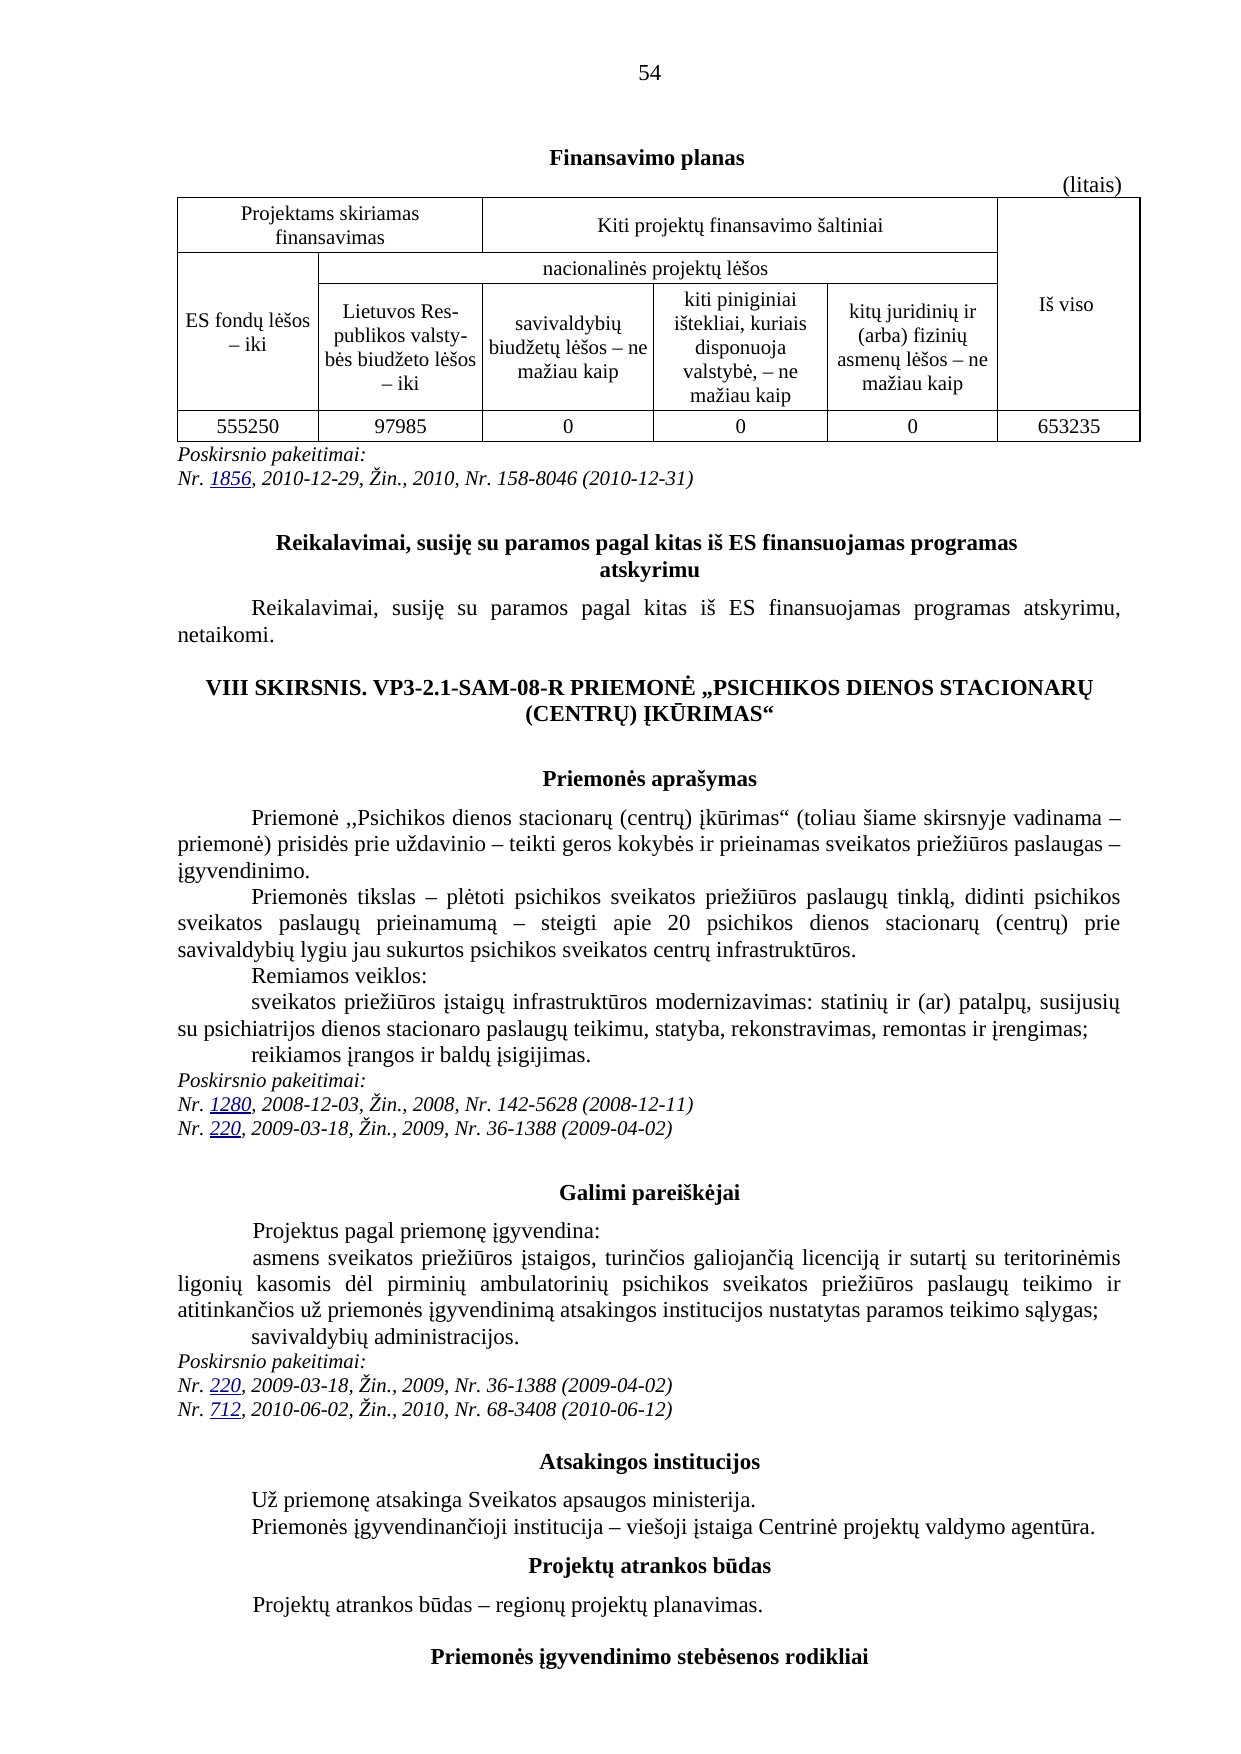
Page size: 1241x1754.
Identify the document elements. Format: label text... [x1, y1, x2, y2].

table_header Kiti projektų finansavimo šaltiniai [483, 198, 997, 252]
text Nr. 220, 2009-03-18, Žin., 2009, Nr. 36-1388 (2009-04-02) [177, 1373, 1122, 1397]
table_cell 0 [654, 411, 827, 441]
text reikiamos įrangos ir baldų įsigijimas. [177, 1041, 1122, 1067]
text Atsakingos institucijos [177, 1448, 1122, 1474]
text Projektų atrankos būdas – regionų projektų planavimas. [215, 1591, 1122, 1617]
text Už priemonę atsakinga Sveikatos apsaugos ministerija. [177, 1487, 1122, 1513]
text VIII SKIRSNIS. VP3-2.1-SAM-08-R PRIEMONĖ „PSICHIKOS DIENOS STACIONARŲ (CENTRŲ) ĮKŪRIMAS“ [177, 673, 1122, 726]
text Nr. 220, 2009-03-18, Žin., 2009, Nr. 36-1388 (2009-04-02) [177, 1116, 1122, 1140]
text Projektų atrankos būdas [177, 1552, 1122, 1578]
text Nr. 1280, 2008-12-03, Žin., 2008, Nr. 142-5628 (2008-12-11) [177, 1092, 1122, 1116]
text Reikalavimai, susiję su paramos pagal kitas iš ES finansuojamas programas atskyrimu [177, 529, 1122, 582]
table_cell 0 [828, 411, 997, 441]
text Priemonės aprašymas [177, 765, 1122, 791]
text Nr. 712, 2010-06-02, Žin., 2010, Nr. 68-3408 (2010-06-12) [177, 1397, 1122, 1421]
table_cell kiti piniginiai ištekliai, kuriais disponuoja valstybė, – ne mažiau kaip [654, 284, 827, 410]
text Remiamos veiklos: [177, 962, 1122, 988]
text Poskirsnio pakeitimai: [177, 1067, 1122, 1092]
text Finansavimo planas [177, 144, 1122, 171]
table_cell ES fondų lėšos – iki [178, 253, 318, 410]
table_cell kitų juridinių ir (arba) fizinių asmenų lėšos – ne mažiau kaip [828, 284, 997, 410]
table_cell 0 [483, 411, 653, 441]
text Priemonės įgyvendinančioji institucija – viešoji įstaiga Centrinė projektų valdymo agentūra. [177, 1513, 1122, 1539]
text Priemonės tikslas – plėtoti psichikos sveikatos priežiūros paslaugų tinklą, didinti psichikos sveikatos paslaugų prieinamumą – steigti apie 20 psichikos dienos stacionarų (centrų) prie savivaldybių lygiu jau sukurtos psichikos sveikatos centrų infrastruktūros. [177, 883, 1122, 962]
table_cell nacionalinės projektų lėšos [319, 253, 997, 283]
table_cell 555250 [178, 411, 318, 441]
text Reikalavimai, susiję su paramos pagal kitas iš ES finansuojamas programas atskyrimu, netaikomi. [177, 594, 1122, 647]
table_header Projektams skiriamas finansavimas [178, 198, 482, 252]
text Priemonės įgyvendinimo stebėsenos rodikliai [177, 1643, 1122, 1670]
text Priemonė ,,Psichikos dienos stacionarų (centrų) įkūrimas“ (toliau šiame skirsnyje vadinama – priemonė) prisidės prie uždavinio – teikti geros kokybės ir prieinamas sveikatos priežiūros paslaugas – įgyvendinimo. [177, 804, 1122, 883]
text asmens sveikatos priežiūros įstaigos, turinčios galiojančią licenciją ir sutartį su teritorinėmis ligonių kasomis dėl pirminių ambulatorinių psichikos sveikatos priežiūros paslaugų teikimo ir atitinkančios už priemonės įgyvendinimą atsakingos institucijos nustatytas paramos teikimo sąlygas; [177, 1244, 1122, 1323]
table_cell 653235 [998, 411, 1139, 441]
table_header Iš viso [998, 198, 1139, 410]
text Galimi pareiškėjai [177, 1178, 1122, 1205]
table_cell 97985 [319, 411, 482, 441]
text Nr. 1856, 2010-12-29, Žin., 2010, Nr. 158-8046 (2010-12-31) [177, 466, 1122, 490]
text savivaldybių administracijos. [177, 1323, 1122, 1349]
text Poskirsnio pakeitimai: [177, 1349, 1122, 1373]
text (litais) [177, 171, 1122, 197]
table_cell savivaldybių biudžetų lėšos – ne mažiau kaip [483, 284, 653, 410]
text Poskirsnio pakeitimai: [177, 442, 1122, 466]
table_cell Lietuvos Res­publikos valsty­bės biudžeto lėšos – iki [319, 284, 482, 410]
text Projektus pagal priemonę įgyvendina: [177, 1217, 1122, 1244]
text sveikatos priežiūros įstaigų infrastruktūros modernizavimas: statinių ir (ar) patalpų, susijusių su psichiatrijos dienos stacionaro paslaugų teikimu, statyba, rekonstravimas, remontas ir įrengimas; [177, 988, 1122, 1041]
